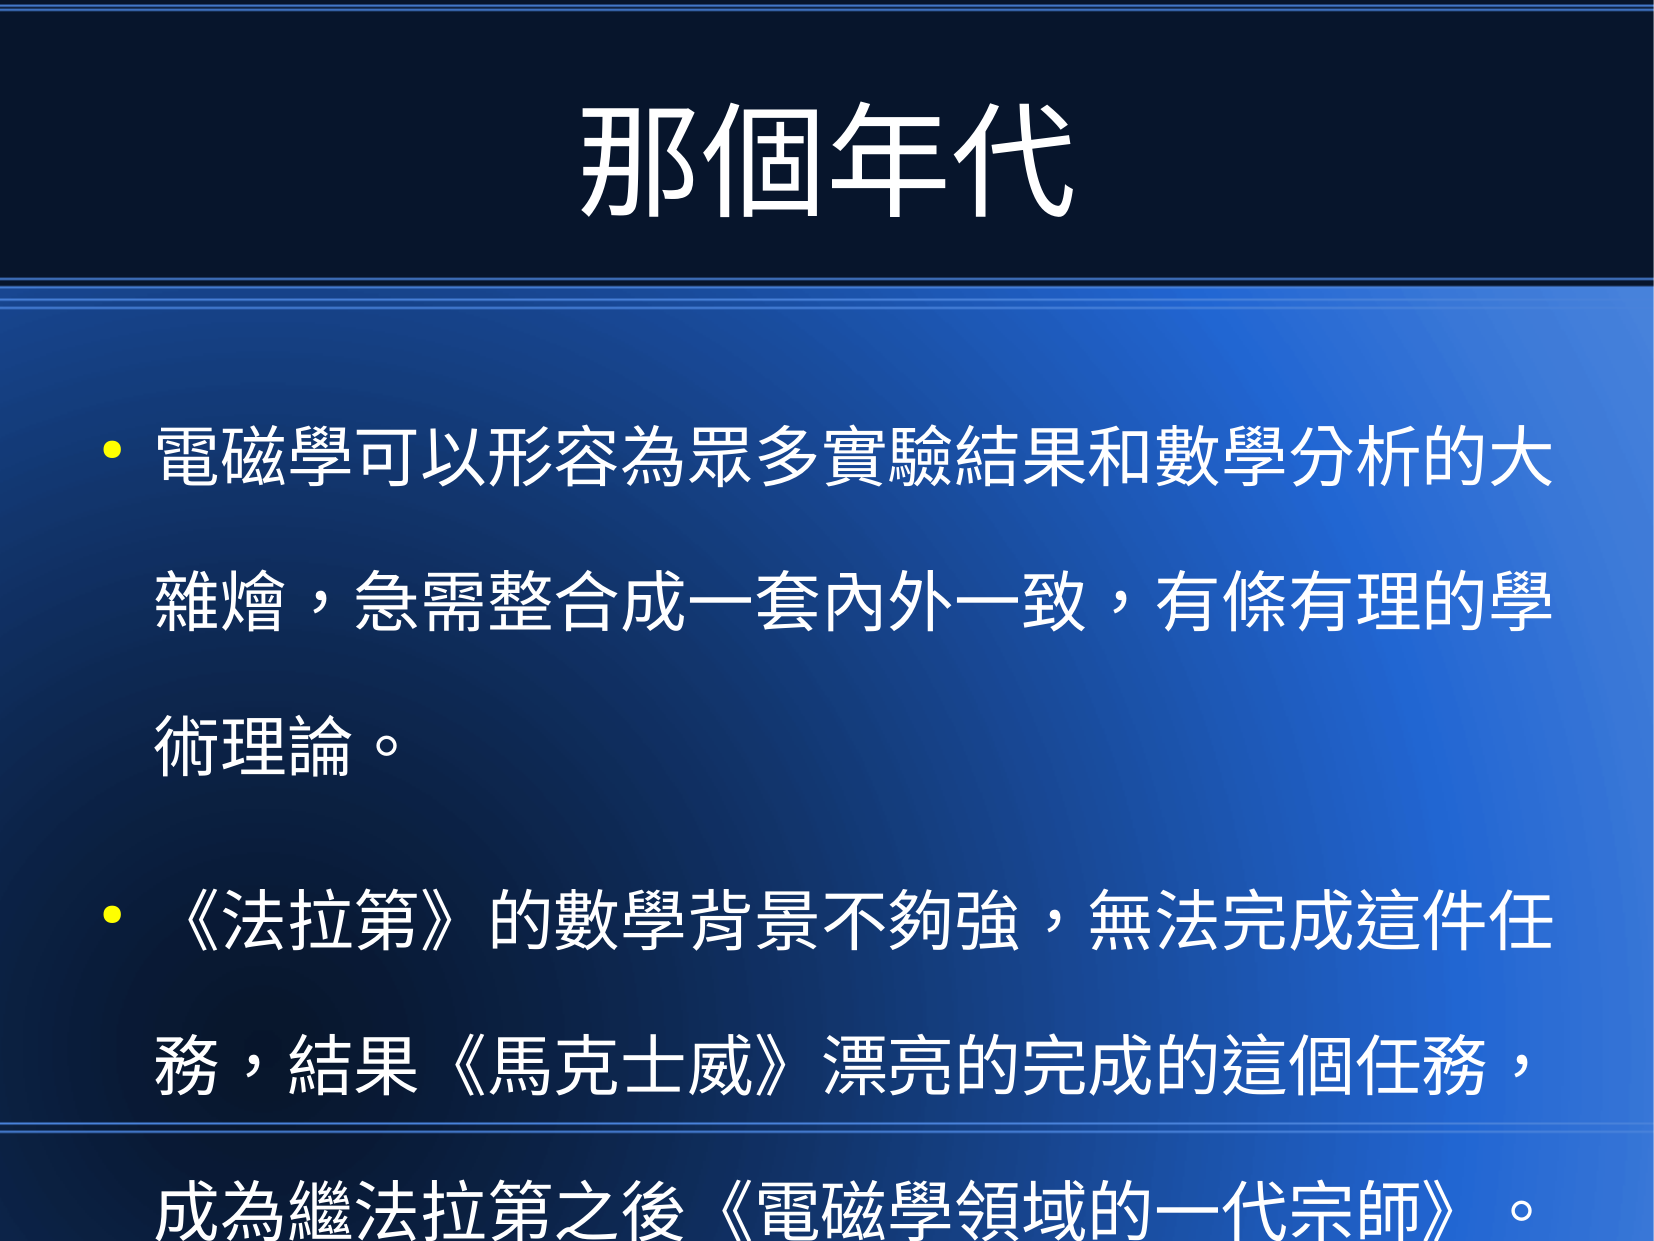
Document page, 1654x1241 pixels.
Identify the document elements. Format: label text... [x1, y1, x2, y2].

picture [0, 0, 1654, 1241]
list 電磁學可以形容為眾多實驗結果和數學分析的大雜燴，急需整合成一套內外一致，有條有理的學術理論。 《法拉第》的數學背景不夠強，無法完成這件任務，結果《馬克士威》漂亮的完成的這個任務，成為繼法拉第之後《電磁學領域的一代宗師》。 [82, 355, 1571, 1241]
title 那個年代 [82, 49, 1571, 257]
